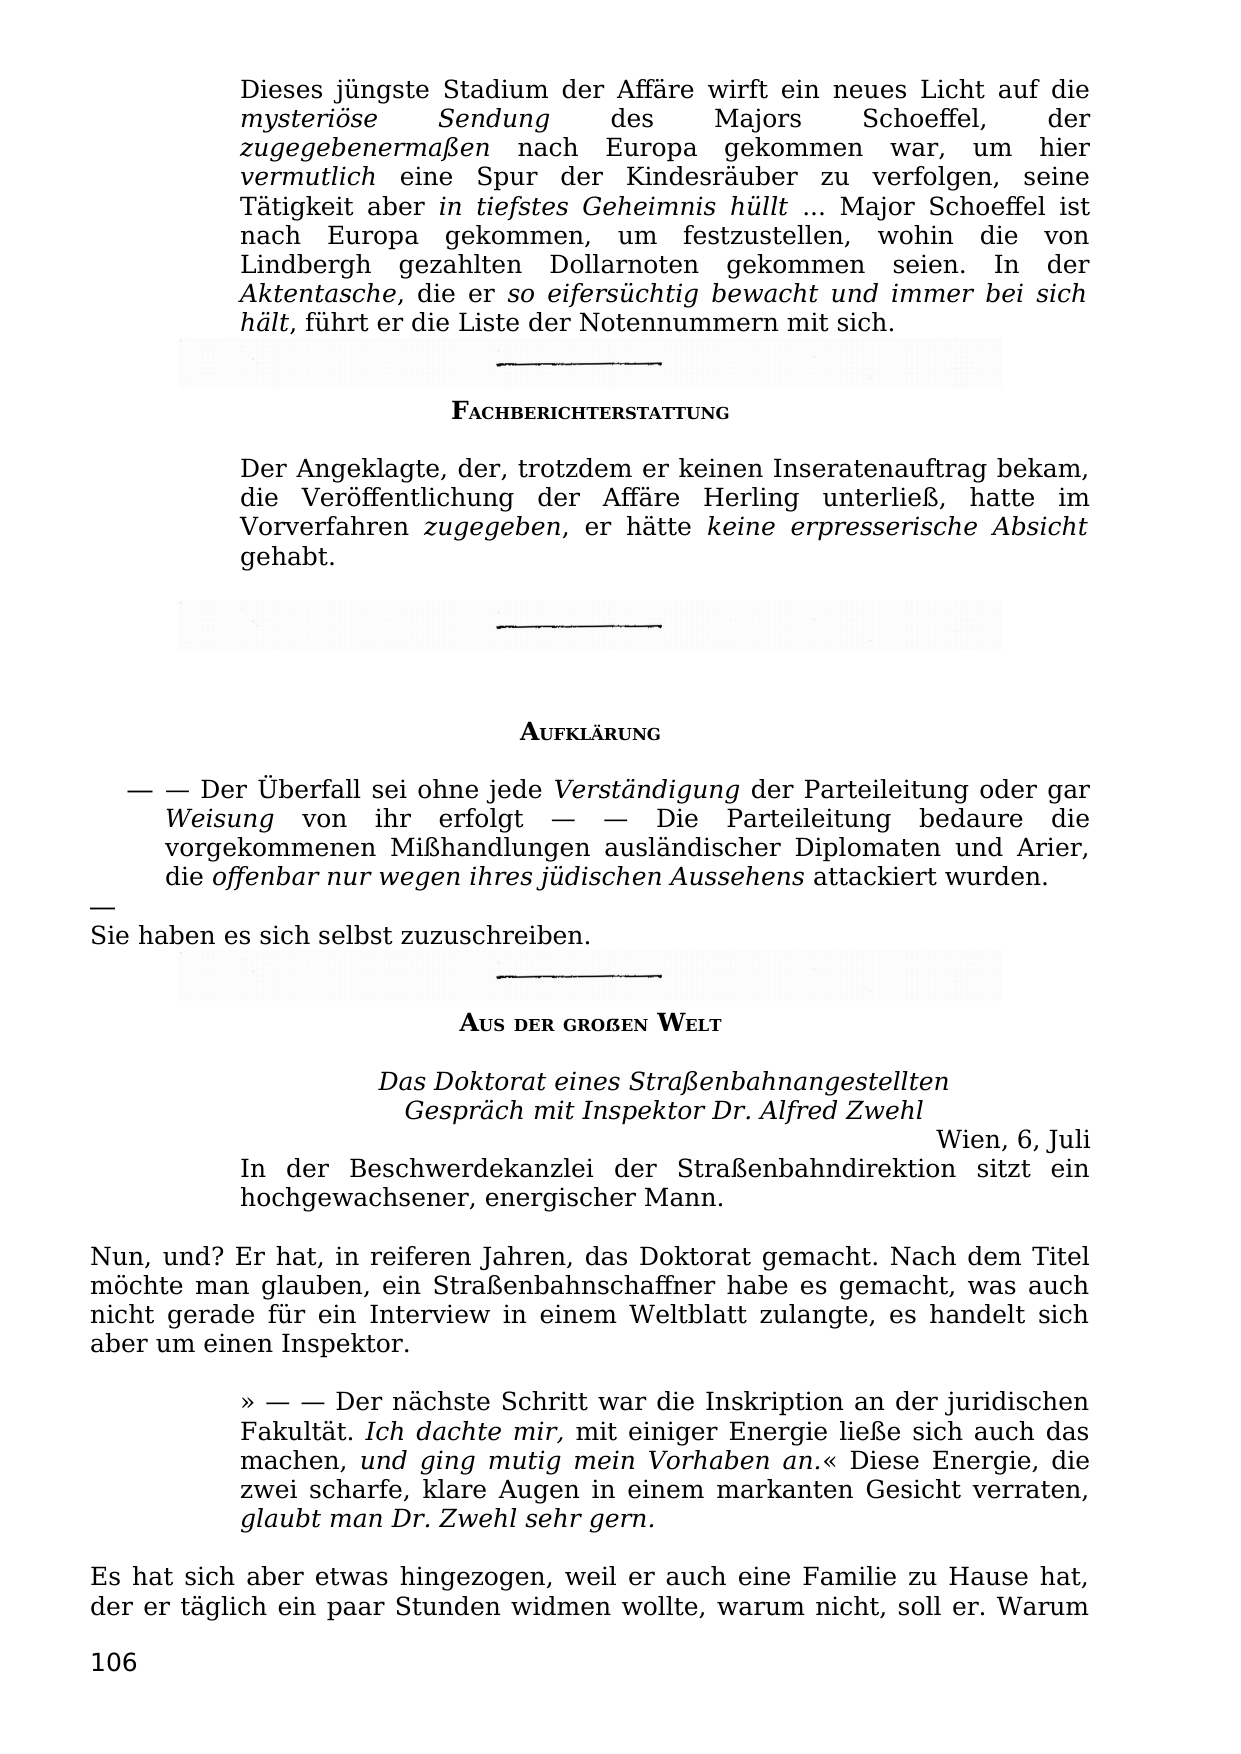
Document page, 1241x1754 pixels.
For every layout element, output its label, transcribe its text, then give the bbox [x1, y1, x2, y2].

picture [177, 337, 1003, 388]
text Gespräch mit Inspektor Dr. Alfred Zwehl [240, 1096, 1091, 1125]
picture [177, 600, 1003, 651]
list — Der Überfall sei ohne jede Verständigung der Parteileitung oder gar Weisung von ihr erfolgt — — Die Parteileitung bedaure die vorgekommenen Mißhandlungen ausländischer Diplomaten und Arier, die offenbar nur wegen ihres jüdischen Aussehens attackiert wurden. [127, 775, 1091, 892]
text Dieses jüngste Stadium der Affäre wirft ein neues Licht auf die mysteriöse Sendung des Majors Schoeffel, der zugegebenermaßen nach Europa gekommen war, um hier vermutlich eine Spur der Kindesräuber zu verfolgen, seine Tätigkeit aber in tiefstes Geheimnis hüllt ... Major Schoeffel ist nach Europa gekommen, um festzustellen, wohin die von Lindbergh gezahlten Dollarnoten gekommen seien. In der Aktentasche, die er so eifersüchtig bewacht und immer bei sich hält, führt er die Liste der Notennummern mit sich. [240, 75, 1091, 337]
text Der Angeklagte, der, trotzdem er keinen Inseratenauftrag bekam, die Veröffentlichung der Affäre Herling unterließ, hatte im Vorverfahren zugegeben, er hätte keine erpresserische Absicht gehabt. [240, 454, 1091, 571]
text Fachberichterstattung [90, 337, 1091, 425]
text Wien, 6, Juli [240, 1125, 1091, 1154]
text » — — Der nächste Schritt war die Inskription an der juridischen Fakultät. Ich dachte mir, mit einiger Energie ließe sich auch das machen, und ging mutig mein Vorhaben an.« Diese Energie, die zwei scharfe, klare Augen in einem markanten Gesicht verraten, glaubt man Dr. Zwehl sehr gern. [240, 1387, 1091, 1533]
picture [177, 950, 1003, 1001]
text In der Beschwerdekanzlei der Straßenbahndirektion sitzt ein hochgewachsener, energischer Mann. [240, 1154, 1091, 1212]
text Das Doktorat eines Straßenbahnangestellten [240, 1067, 1091, 1096]
text Es hat sich aber etwas hingezogen, weil er auch eine Familie zu Hause hat, der er täglich ein paar Stunden widmen wollte, warum nicht, soll er. Warum [90, 1562, 1091, 1621]
text Nun, und? Er hat, in reiferen Jahren, das Doktorat gemacht. Nach dem Titel möchte man glauben, ein Straßenbahnschaffner habe es gemacht, was auch nicht gerade für ein Interview in einem Weltblatt zulangte, es handelt sich aber um einen Inspektor. [90, 1242, 1091, 1358]
text Aufklärung [90, 687, 1091, 746]
text Aus der großen Welt [90, 950, 1091, 1037]
text Sie haben es sich selbst zuzuschreiben. [90, 921, 1091, 950]
